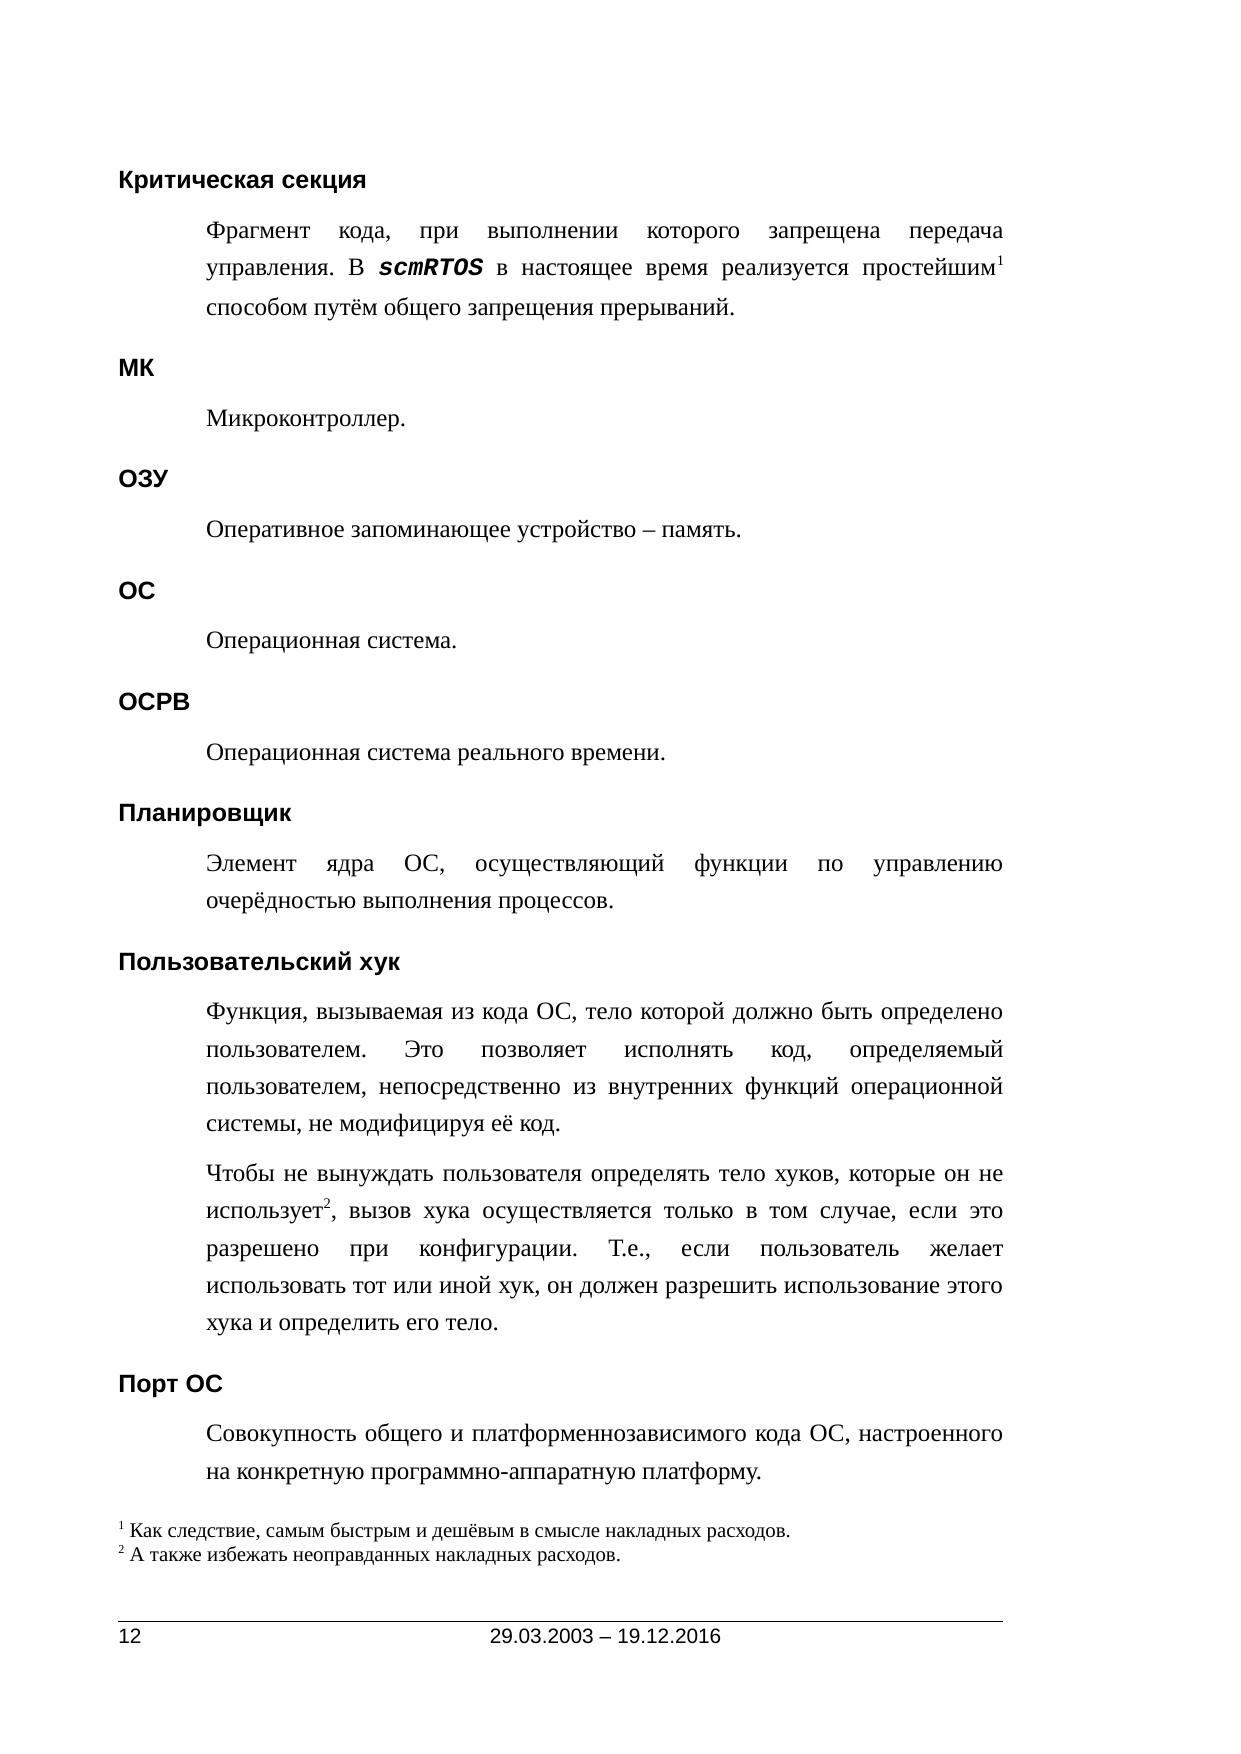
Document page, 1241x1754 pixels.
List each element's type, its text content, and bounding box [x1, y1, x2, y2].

text Пользовательский хук [118, 947, 1004, 975]
text Совокупность общего и платформеннозависимого кода ОС, настроенного на конкретную программно-аппаратную платформу. [206, 1418, 1004, 1484]
text ОСРВ [118, 687, 1004, 716]
text Порт ОС [118, 1369, 1004, 1397]
text Элемент ядра ОС, осуществляющий функции по управлению очерёдностью выполнения процессов. [206, 848, 1004, 914]
text Чтобы не вынуждать пользователя определять тело хуков, которые он не использует, вызов хука осуществляется только в том случае, если это разрешено при конфигурации. Т.е., если пользователь желает использовать тот или иной хук, он должен разрешить использование этого хука и определить его тело. [206, 1158, 1004, 1336]
text Оперативное запоминающее устройство – память. [206, 514, 1004, 543]
text Критическая секция [118, 165, 1004, 194]
text Как следствие, самым быстрым и дешёвым в смысле накладных расходов. [118, 1518, 1004, 1542]
text Планировщик [118, 798, 1004, 827]
text ОЗУ [118, 464, 1004, 493]
text Операционная система. [206, 625, 1004, 654]
text МК [118, 353, 1004, 382]
text Фрагмент кода, при выполнении которого запрещена передача управления. В scmRTOS в настоящее время реализуется простейшим способом путём общего запрещения прерываний. [206, 215, 1004, 320]
text А также избежать неоправданных накладных расходов. [118, 1542, 1004, 1566]
text Функция, вызываемая из кода ОС, тело которой должно быть определено пользователем. Это позволяет исполнять код, определяемый пользователем, непосредственно из внутренних функций операционной системы, не модифицируя её код. [206, 996, 1004, 1137]
text Операционная система реального времени. [206, 737, 1004, 765]
text ОС [118, 576, 1004, 604]
text Микроконтроллер. [206, 403, 1004, 432]
